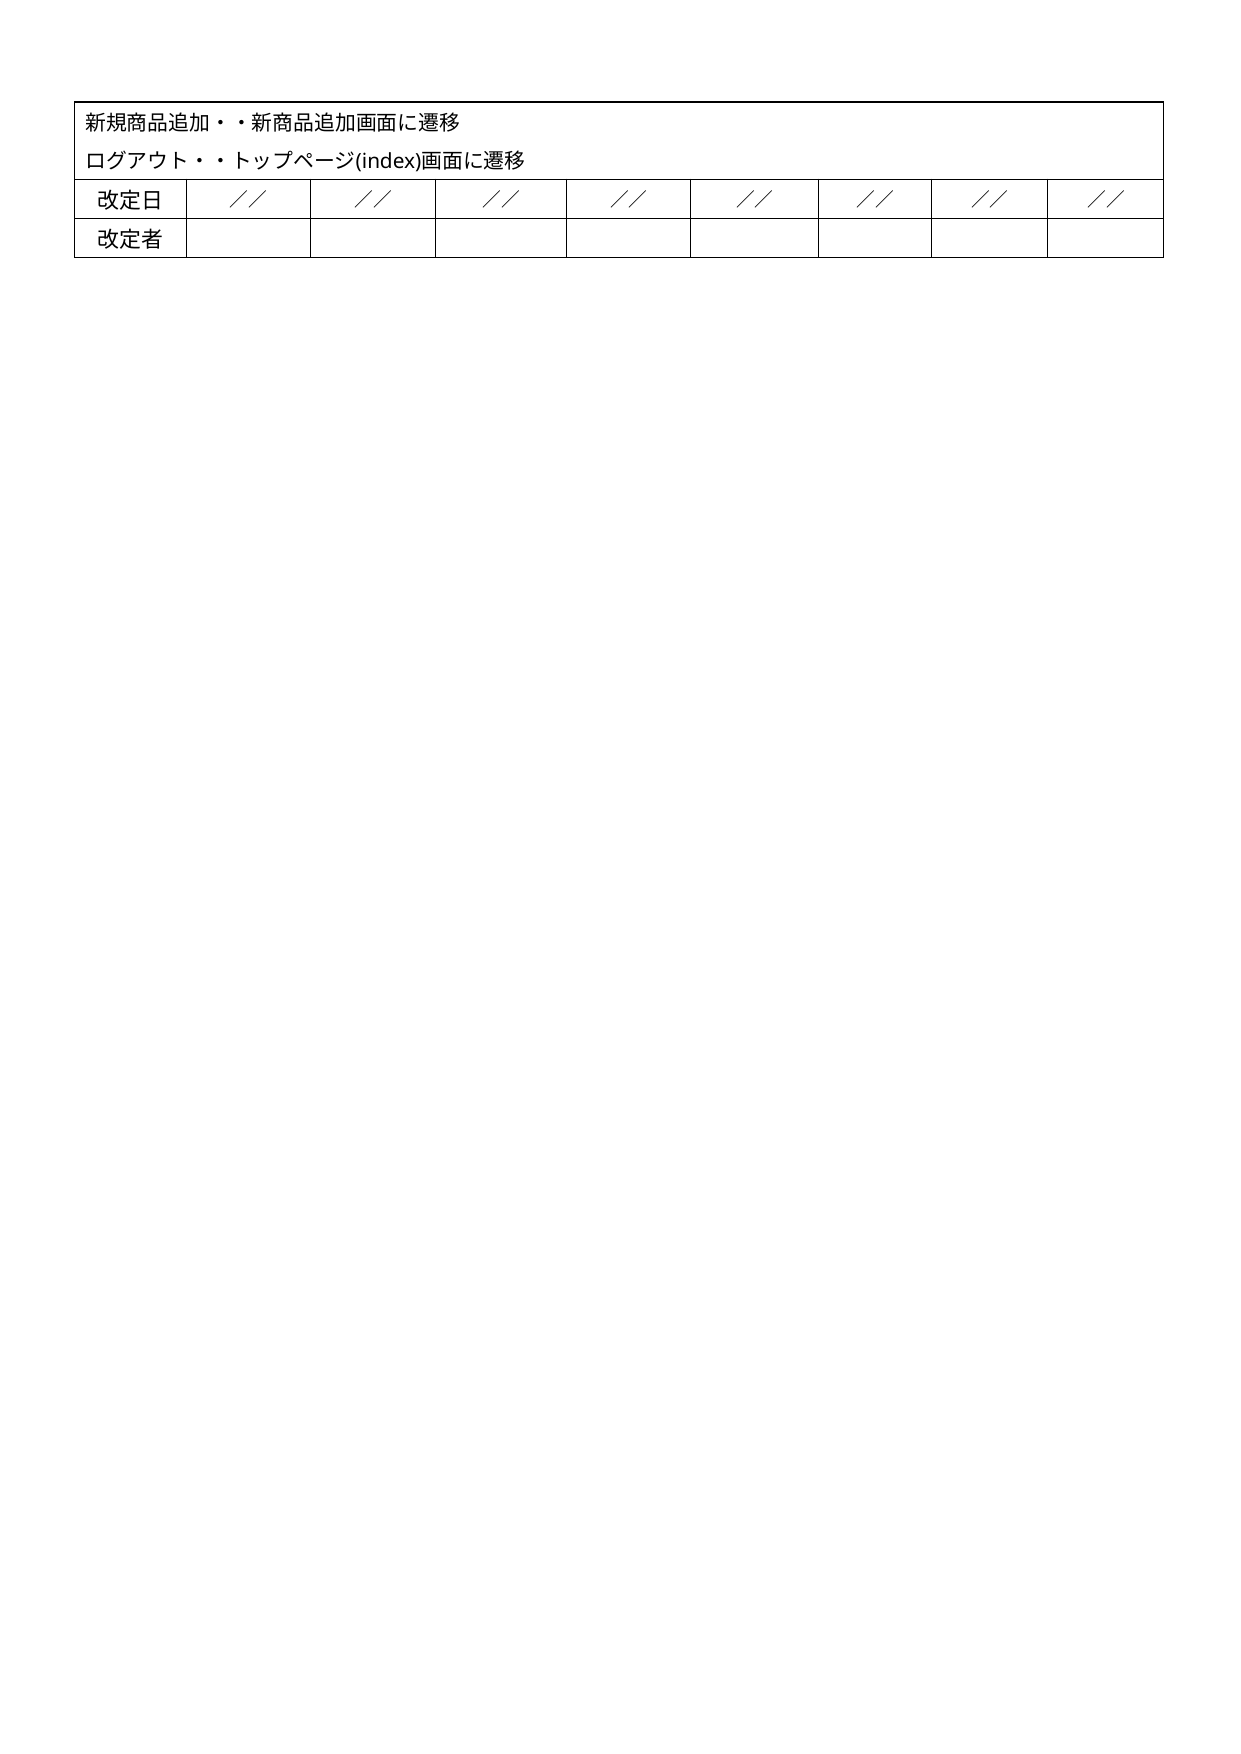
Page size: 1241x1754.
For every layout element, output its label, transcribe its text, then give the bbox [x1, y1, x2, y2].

table_cell [932, 219, 1047, 257]
table_cell [819, 219, 931, 257]
table_cell ／／ [187, 180, 310, 218]
table_cell ／／ [1048, 180, 1163, 218]
table_cell [187, 219, 310, 257]
table_cell ／／ [819, 180, 931, 218]
table_cell 改定者 [75, 219, 186, 257]
table_cell 新規商品追加・・新商品追加画面に遷移 ログアウト・・トップページ(index)画面に遷移 [75, 103, 1163, 178]
table_cell [1048, 219, 1163, 257]
table_cell ／／ [567, 180, 690, 218]
table_cell ／／ [932, 180, 1047, 218]
table_cell [691, 219, 818, 257]
table_cell 改定日 [75, 180, 186, 218]
table_cell [311, 219, 435, 257]
table_cell [567, 219, 690, 257]
table_cell ／／ [691, 180, 818, 218]
table_cell [436, 219, 566, 257]
table_cell ／／ [436, 180, 566, 218]
table_cell ／／ [311, 180, 435, 218]
